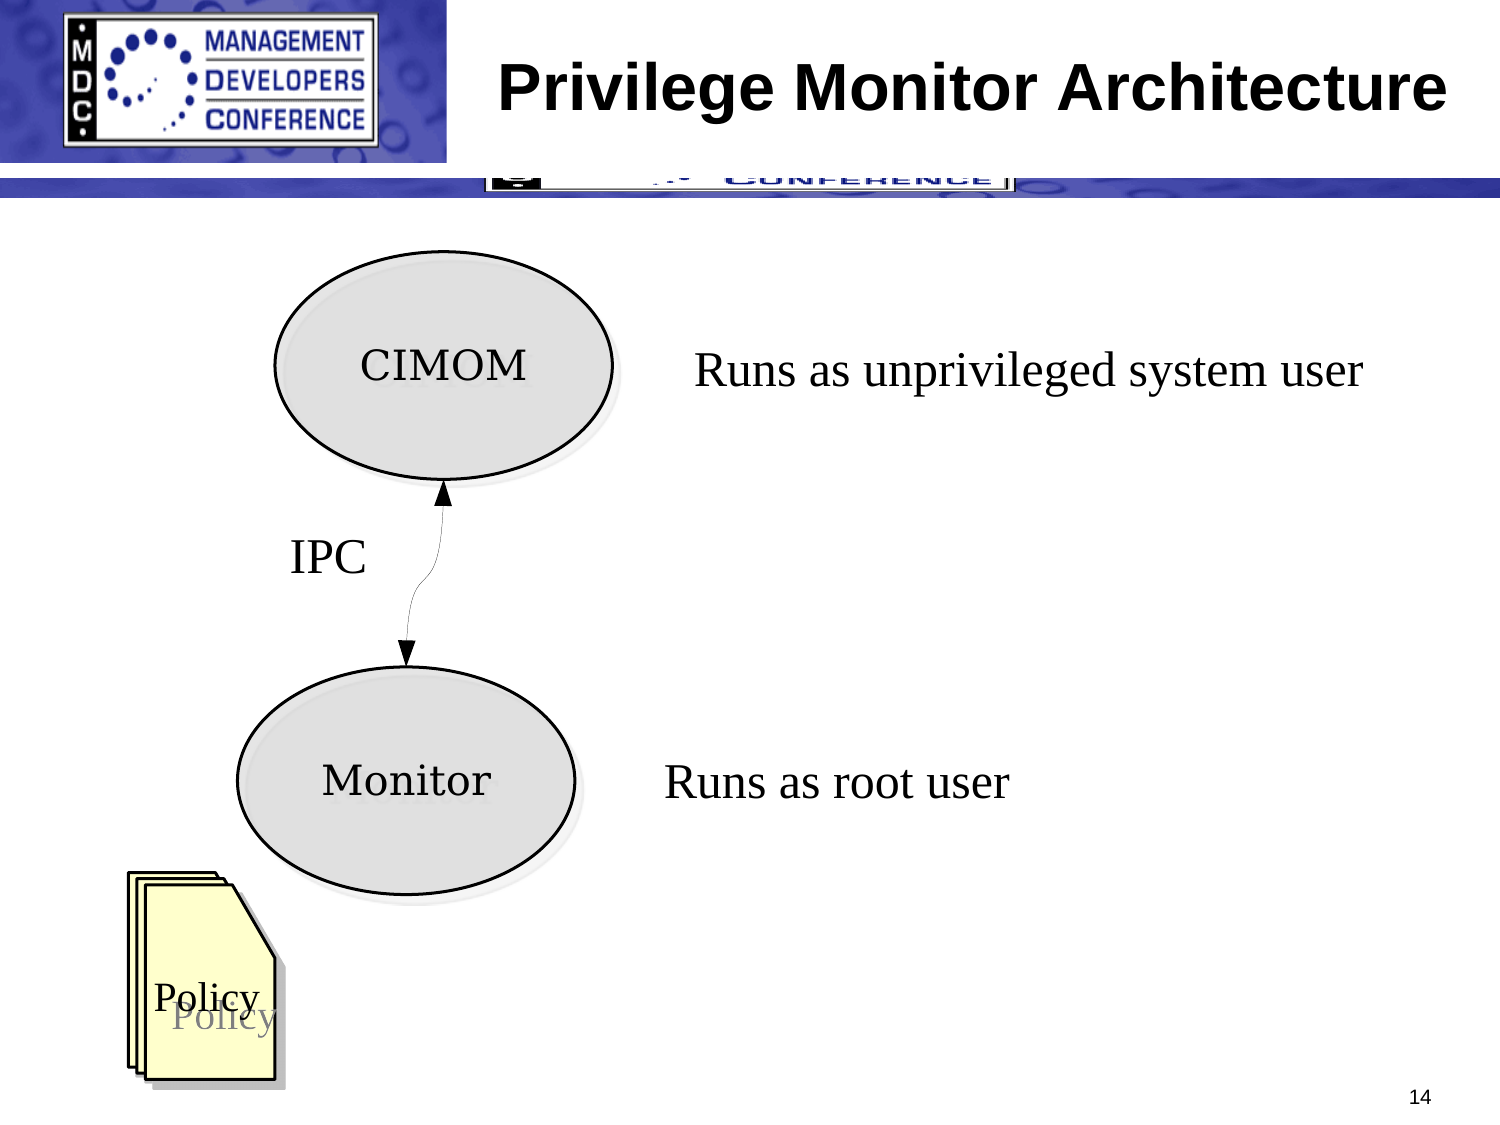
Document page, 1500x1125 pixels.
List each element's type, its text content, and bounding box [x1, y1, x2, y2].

text_box Runs as unprivileged system user [679, 334, 1380, 405]
text_box CIMOM [274, 251, 613, 480]
text_box Runs as root user [649, 746, 1025, 817]
text_box Monitor [237, 666, 575, 895]
picture [0, 178, 1500, 198]
title Privilege Monitor Architecture [447, 0, 1500, 176]
text_box IPC [274, 521, 383, 592]
text_box Policy [138, 966, 275, 1070]
picture [0, 0, 447, 163]
text_box [128, 872, 275, 1080]
